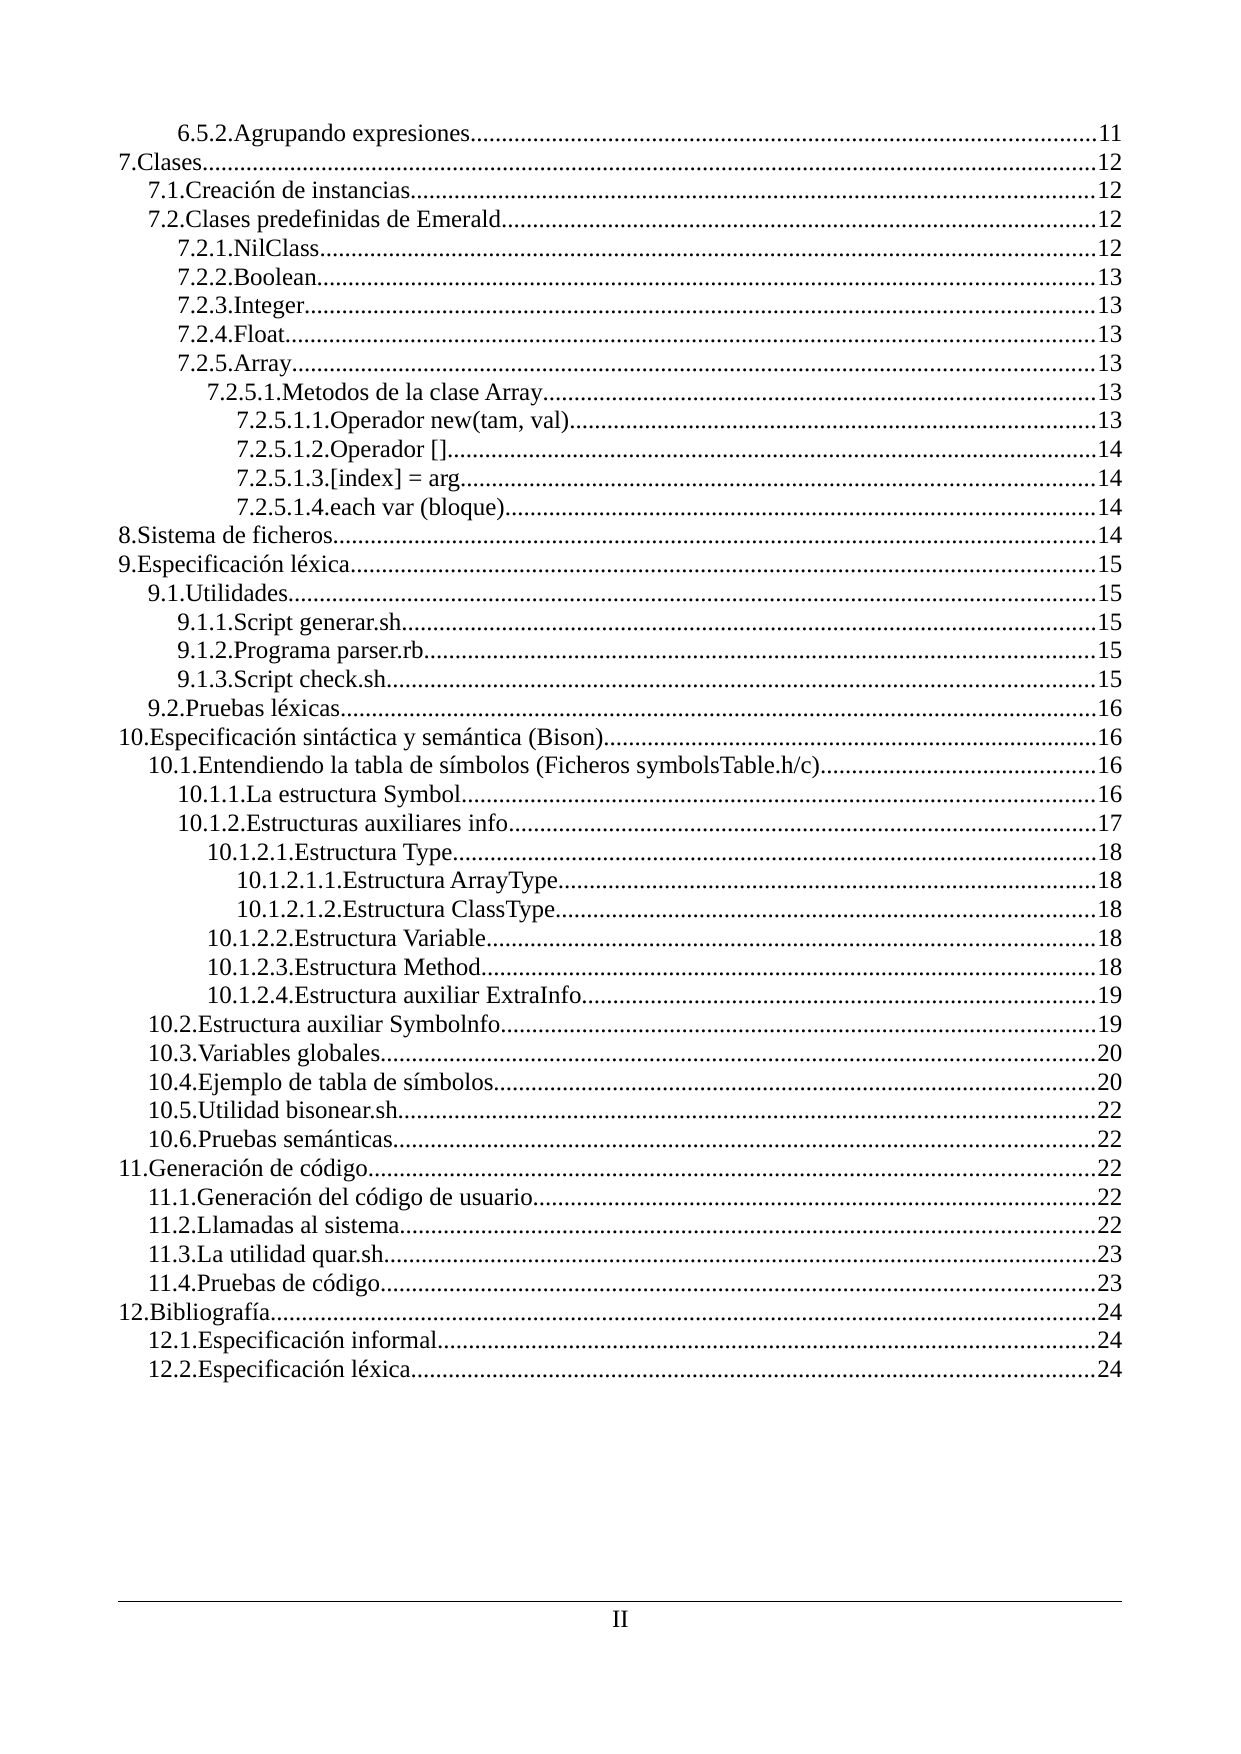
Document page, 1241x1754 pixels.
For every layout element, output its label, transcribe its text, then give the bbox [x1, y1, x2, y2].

text 7.2.5.1.4.each var (bloque) 14 [236, 492, 1122, 521]
text 8.Sistema de ficheros 14 [118, 521, 1122, 549]
text 11.2.Llamadas al sistema 22 [148, 1211, 1122, 1239]
text 10.6.Pruebas semánticas 22 [148, 1124, 1122, 1153]
text 10.Especificación sintáctica y semántica (Bison) 16 [118, 722, 1122, 751]
text 10.1.1.La estructura Symbol 16 [177, 779, 1122, 808]
text 9.1.Utilidades 15 [148, 578, 1122, 607]
text 7.2.3.Integer 13 [177, 291, 1122, 319]
text 7.2.Clases predefinidas de Emerald 12 [148, 204, 1122, 233]
text 12.2.Especificación léxica 24 [148, 1354, 1122, 1383]
text 12.Bibliografía 24 [118, 1297, 1122, 1326]
text 9.1.1.Script generar.sh 15 [177, 607, 1122, 636]
text 10.4.Ejemplo de tabla de símbolos 20 [148, 1067, 1122, 1096]
text 12.1.Especificación informal 24 [148, 1326, 1122, 1354]
text 9.1.3.Script check.sh 15 [177, 664, 1122, 693]
text 6.5.2.Agrupando expresiones 11 [177, 118, 1122, 147]
text 10.1.2.Estructuras auxiliares info 17 [177, 808, 1122, 837]
text 10.2.Estructura auxiliar Symbolnfo 19 [148, 1009, 1122, 1038]
text 7.Clases 12 [118, 147, 1122, 176]
text 7.2.5.1.Metodos de la clase Array 13 [207, 377, 1122, 406]
text 11.4.Pruebas de código 23 [148, 1268, 1122, 1297]
text 7.2.5.1.1.Operador new(tam, val) 13 [236, 406, 1122, 434]
text 7.2.5.Array 13 [177, 348, 1122, 377]
text 10.1.2.4.Estructura auxiliar ExtraInfo 19 [207, 981, 1122, 1009]
text 9.Especificación léxica 15 [118, 549, 1122, 578]
text 10.5.Utilidad bisonear.sh 22 [148, 1096, 1122, 1124]
text 11.Generación de código 22 [118, 1153, 1122, 1182]
text 10.1.2.3.Estructura Method 18 [207, 952, 1122, 981]
text 11.1.Generación del código de usuario 22 [148, 1182, 1122, 1211]
text 10.3.Variables globales 20 [148, 1038, 1122, 1067]
text 7.2.5.1.3.[index] = arg 14 [236, 463, 1122, 492]
text 7.1.Creación de instancias 12 [148, 176, 1122, 204]
text 10.1.2.1.2.Estructura ClassType 18 [236, 894, 1122, 923]
text 10.1.2.2.Estructura Variable 18 [207, 923, 1122, 952]
text 10.1.Entendiendo la tabla de símbolos (Ficheros symbolsTable.h/c) 16 [148, 751, 1122, 779]
text 9.1.2.Programa parser.rb 15 [177, 636, 1122, 664]
text 10.1.2.1.Estructura Type 18 [207, 837, 1122, 866]
text 11.3.La utilidad quar.sh 23 [148, 1239, 1122, 1268]
text 9.2.Pruebas léxicas 16 [148, 693, 1122, 722]
text 7.2.1.NilClass 12 [177, 233, 1122, 262]
text 7.2.4.Float 13 [177, 319, 1122, 348]
text 7.2.2.Boolean 13 [177, 262, 1122, 291]
text 10.1.2.1.1.Estructura ArrayType 18 [236, 866, 1122, 894]
text 7.2.5.1.2.Operador [] 14 [236, 434, 1122, 463]
